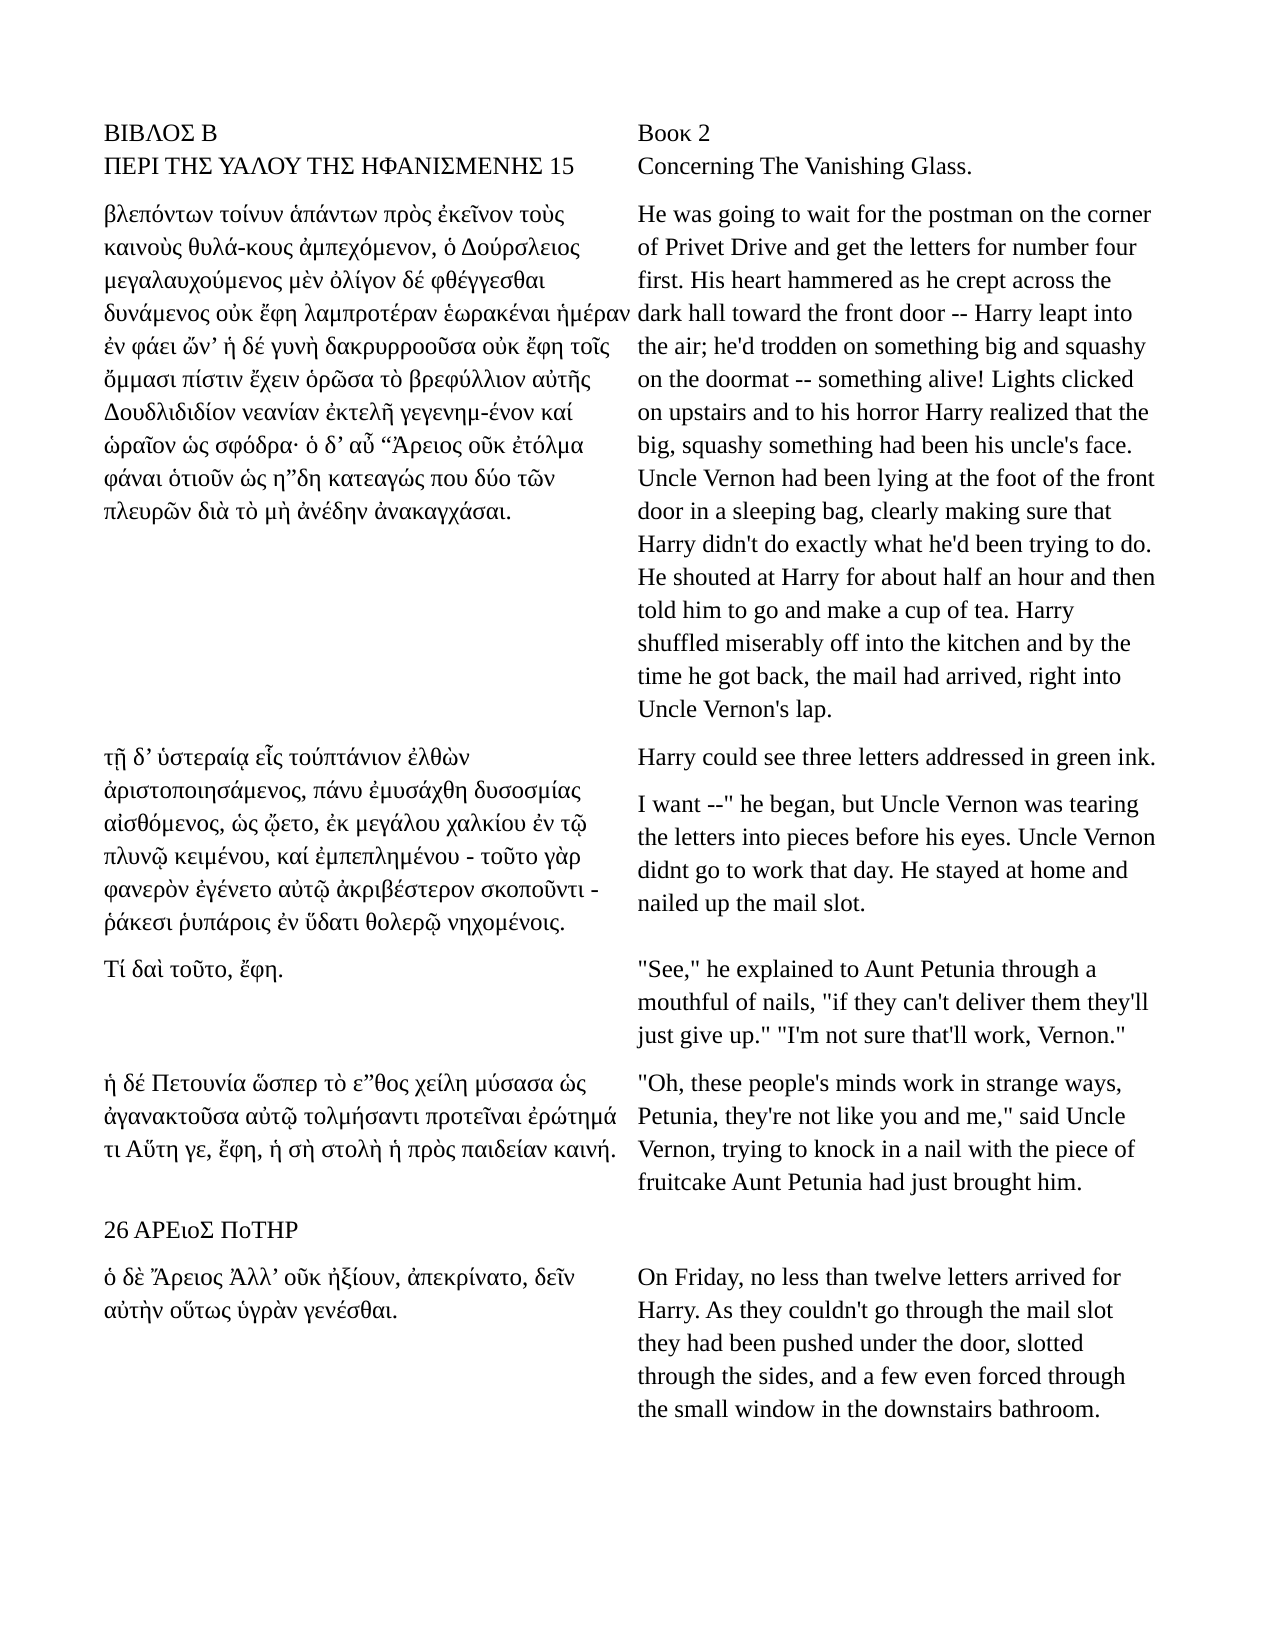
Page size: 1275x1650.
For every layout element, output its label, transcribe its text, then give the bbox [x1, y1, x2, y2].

table_cell ὁ δὲ Ἄρειος Ἀλλ’ οῦκ ἠξίουν, ἀπεκρίνατο, δεῖν αὐτὴν οὕτως ὑγρὰν γενέσθαι. [104, 1262, 637, 1442]
table_cell "See," he explained to Aunt Petunia through a mouthful of nails, "if they can't deliver them they'll just give up." "I'm not sure that'll work, Vernon." [638, 954, 1157, 1068]
table_cell τῇ δ’ ὑστεραίᾳ εἷς τούπτάνιον ἐλθὼν ἀριστοποιησάμενος, πάνυ ἐμυσάχθη δυσοσμίας αἰσθόμενος, ὡς ᾤετο, ἐκ μεγάλου χαλκίου ἐν τῷ πλυνῷ κειμένου, καί ἐμπεπλημένου - τοῦτο γὰρ φανερὸν ἐγένετο αὐτῷ ἀκριβέστερον σκοποῦντι - ῥάκεσι ῥυπάροις ἐν ὕδατι θολερῷ νηχομένοις. [104, 742, 637, 954]
table_header ΒΙΒΛΟΣ Β ΠΕΡΙ ΤΗΣ ΥΑΛΟΥ ΤΗΣ ΗΦΑΝΙΣΜΕΝΗΣ 15 [104, 118, 637, 199]
table_header Βοοκ 2 Concerning The Vanishing Glass. [638, 118, 1157, 199]
table_cell βλεπόντων τοίνυν ἁπάντων πρὸς ἐκεῖνον τοὺς καινοὺς θυλά-κους ἀμπεχόμενον, ὁ Δούρσλειος μεγαλαυχούμενος μὲν ὀλίγον δέ φθέγγεσθαι δυνάμενος οὐκ ἔφη λαμπροτέραν ἑωρακέναι ἡμέραν ἐν φάει ὤν’ ἡ δέ γυνὴ δακρυρροοῦσα οὐκ ἔφη τοῖς ὄμμασι πίστιν ἔχειν ὁρῶσα τὸ βρεφύλλιον αὐτῆς Δουδλιδιδίον νεανίαν ἐκτελῆ γεγενημ-ένον καί ὡραῖον ὡς σφόδρα· ὁ δ’ αὖ “Ἀρειος οῦκ ἐτόλμα φάναι ὁτιοῦν ὡς η”δη κατεαγώς που δύο τῶν πλευρῶν διὰ τὸ μὴ ἀνέδην ἀνακαγχάσαι. [104, 199, 637, 742]
table_cell On Friday, no less than twelve letters arrived for Harry. As they couldn't go through the mail slot they had been pushed under the door, slotted through the sides, and a few even forced through the small window in the downstairs bathroom. [638, 1262, 1157, 1442]
table_cell [104, 1442, 637, 1489]
table_cell [638, 1215, 1157, 1262]
table_cell [638, 1442, 1157, 1489]
table_cell Harry could see three letters addressed in green ink. I want --" he began, but Uncle Vernon was tearing the letters into pieces before his eyes. Uncle Vernon didnt go to work that day. He stayed at home and nailed up the mail slot. [638, 742, 1157, 954]
table_cell ἡ δέ Πετουνία ὥσπερ τὸ ε”θος χείλη μύσασα ὡς ἀγανακτοῦσα αὐτῷ τολμήσαντι προτεῖναι ἐρώτημά τι Αὕτη γε, ἔφη, ἡ σὴ στολὴ ἡ πρὸς παιδείαν καινή. [104, 1068, 637, 1215]
table_cell "Oh, these people's minds work in strange ways, Petunia, they're not like you and me," said Uncle Vernon, trying to knock in a nail with the piece of fruitcake Aunt Petunia had just brought him. [638, 1068, 1157, 1215]
table_cell Τί δαὶ τοῦτο, ἔφη. [104, 954, 637, 1068]
table_cell He was going to wait for the postman on the corner of Privet Drive and get the letters for number four first. His heart hammered as he crept across the dark hall toward the front door -- Harry leapt into the air; he'd trodden on something big and squashy on the doormat -- something alive! Lights clicked on upstairs and to his horror Harry realized that the big, squashy something had been his uncle's face. Uncle Vernon had been lying at the foot of the front door in a sleeping bag, clearly making sure that Harry didn't do exactly what he'd been trying to do. He shouted at Harry for about half an hour and then told him to go and make a cup of tea. Harry shuffled miserably off into the kitchen and by the time he got back, the mail had arrived, right into Uncle Vernon's lap. [638, 199, 1157, 742]
table_cell 26 ΑΡΕιοΣ ΠοΤΗΡ [104, 1215, 637, 1262]
